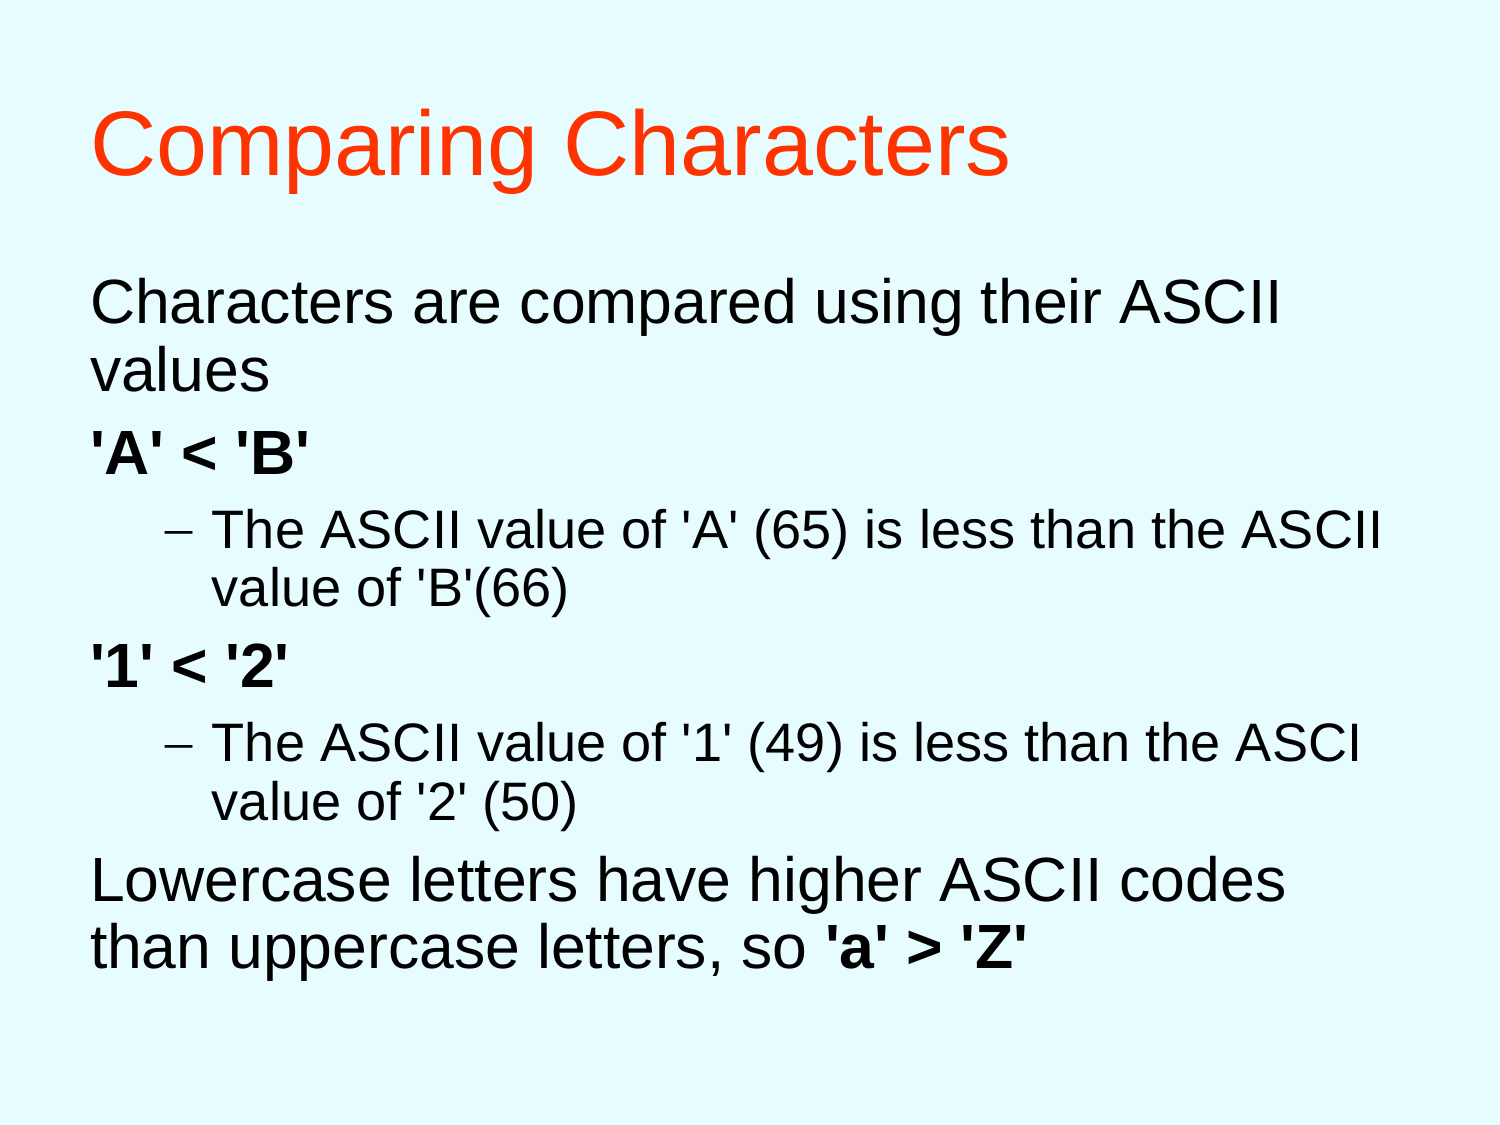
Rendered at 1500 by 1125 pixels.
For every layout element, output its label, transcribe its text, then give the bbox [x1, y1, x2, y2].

title Comparing Characters [75, 45, 1426, 233]
list Characters are compared using their ASCII values 'A' < 'B' The ASCII value of 'A' (65) is less than the ASCII value of 'B'(66) '1' < '2' The ASCII value of '1' (49) is less than the ASCI value of '2' (50) Lowercase letters have higher ASCII codes than uppercase letters, so 'a' > 'Z' [75, 262, 1426, 1005]
